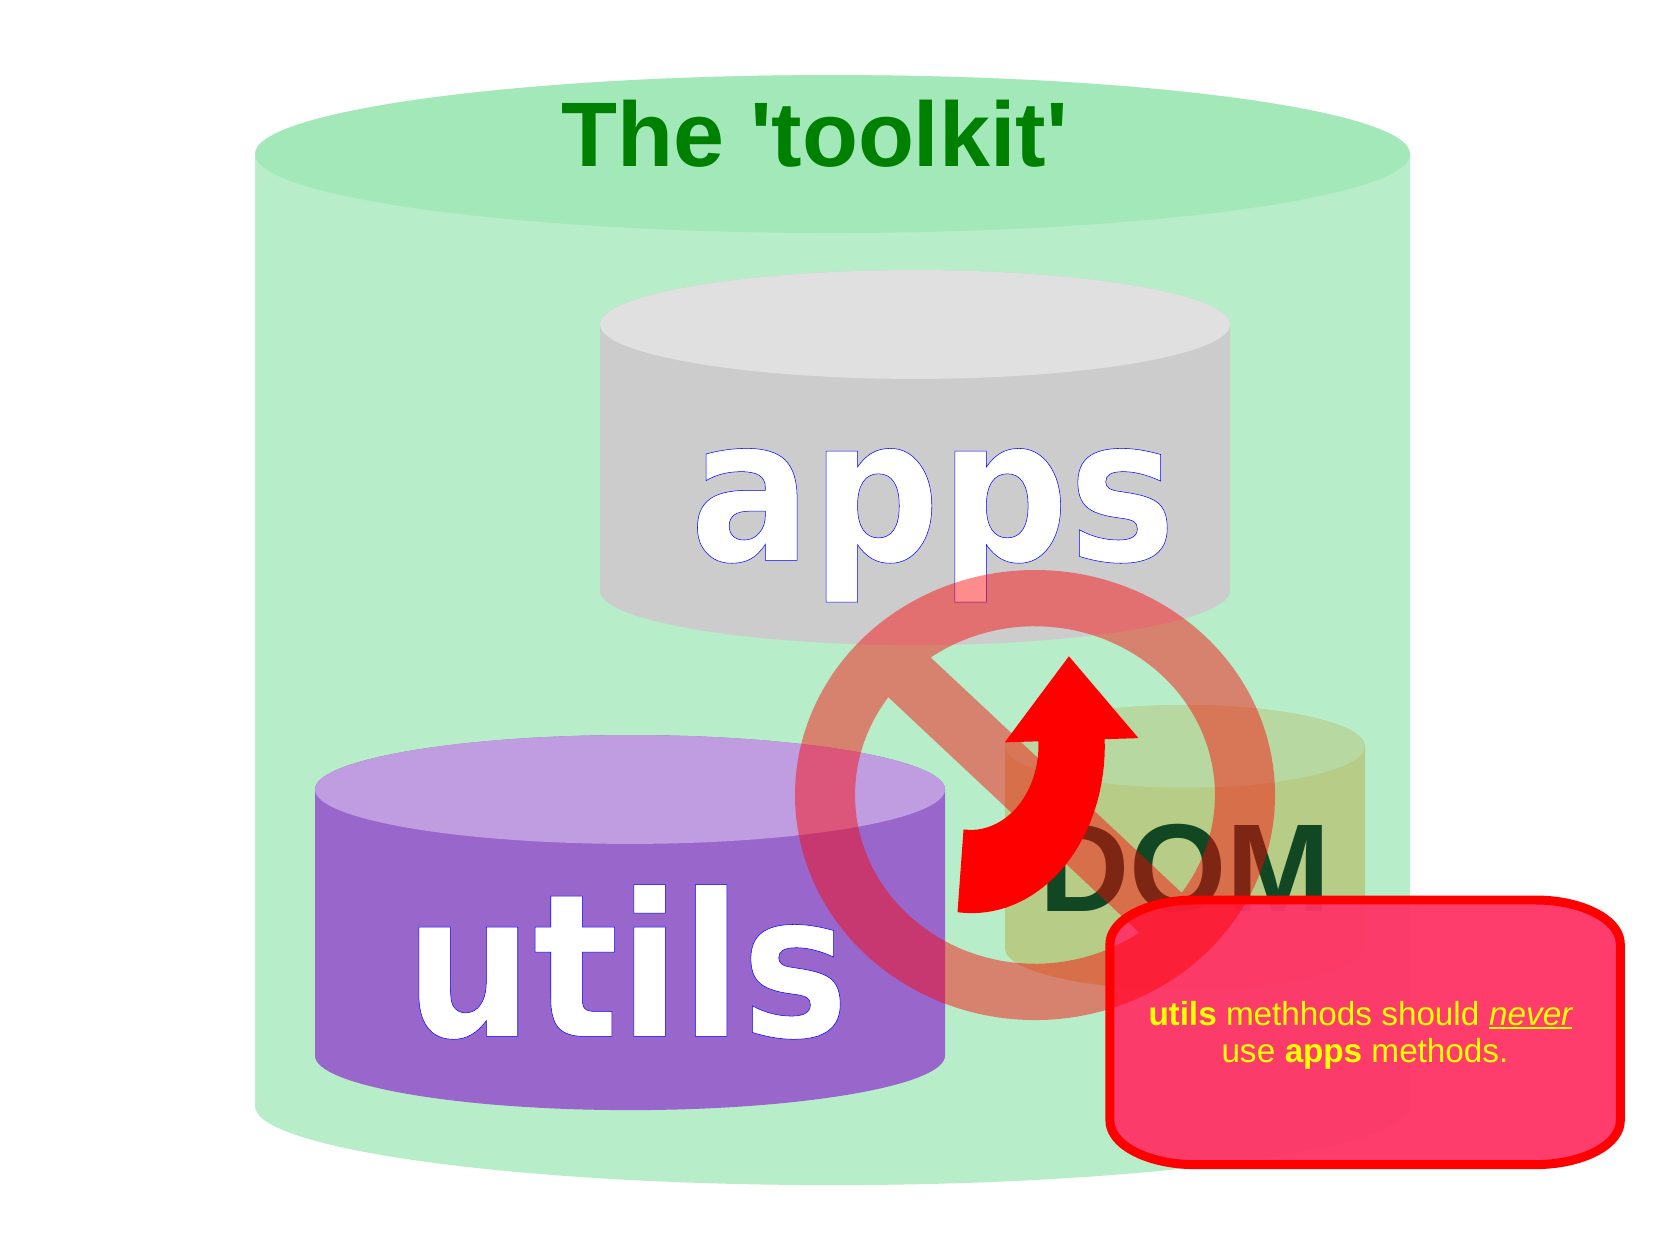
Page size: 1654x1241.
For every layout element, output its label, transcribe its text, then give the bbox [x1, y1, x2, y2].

text_box utils [390, 843, 865, 1126]
text_box utils methhods should never use apps methods. [1109, 900, 1621, 1165]
text_box [255, 155, 1411, 1186]
title The 'toolkit' [465, 58, 1166, 211]
text_box apps [675, 367, 1191, 616]
